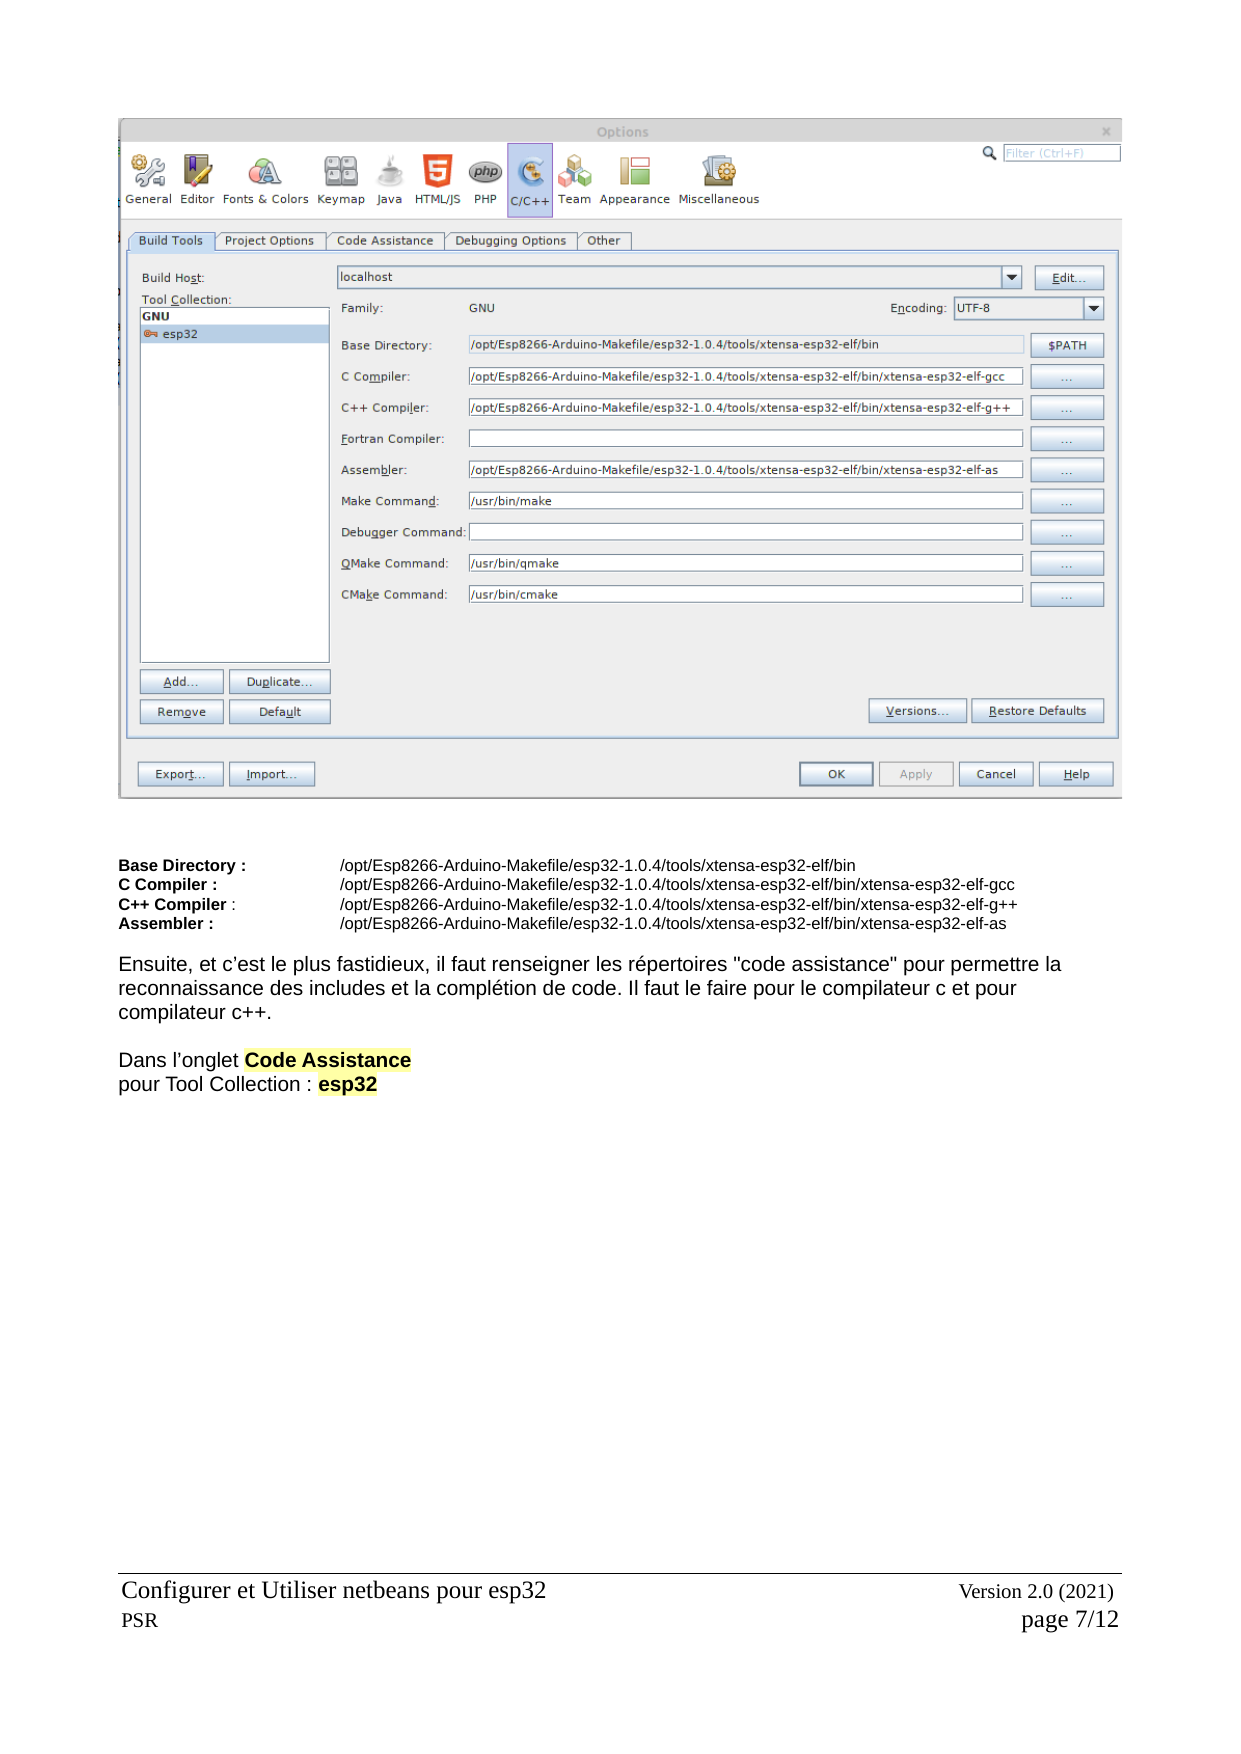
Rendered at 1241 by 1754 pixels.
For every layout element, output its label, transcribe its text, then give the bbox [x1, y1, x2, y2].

text Dans l’onglet Code Assistance [118, 1048, 1122, 1072]
text Ensuite, et c’est le plus fastidieux, il faut renseigner les répertoires "code assistance" pour permettre la reconnaissance des includes et la complétion de code. Il faut le faire pour le compilateur c et pour compilateur c++. [118, 952, 1122, 1048]
text Base Directory : /opt/Esp8266-Arduino-Makefile/esp32-1.0.4/tools/xtensa-esp32-elf/bin [118, 856, 1122, 875]
text C Compiler : /opt/Esp8266-Arduino-Makefile/esp32-1.0.4/tools/xtensa-esp32-elf/bin/xtensa-esp32-elf-gcc [118, 875, 1122, 894]
picture [118, 118, 1123, 799]
text pour Tool Collection : esp32 [118, 1072, 1122, 1096]
text Assembler : /opt/Esp8266-Arduino-Makefile/esp32-1.0.4/tools/xtensa-esp32-elf/bin/xtensa-esp32-elf-as [118, 913, 1122, 933]
text C++ Compiler : /opt/Esp8266-Arduino-Makefile/esp32-1.0.4/tools/xtensa-esp32-elf/bin/xtensa-esp32-elf-g++ [118, 894, 1122, 913]
